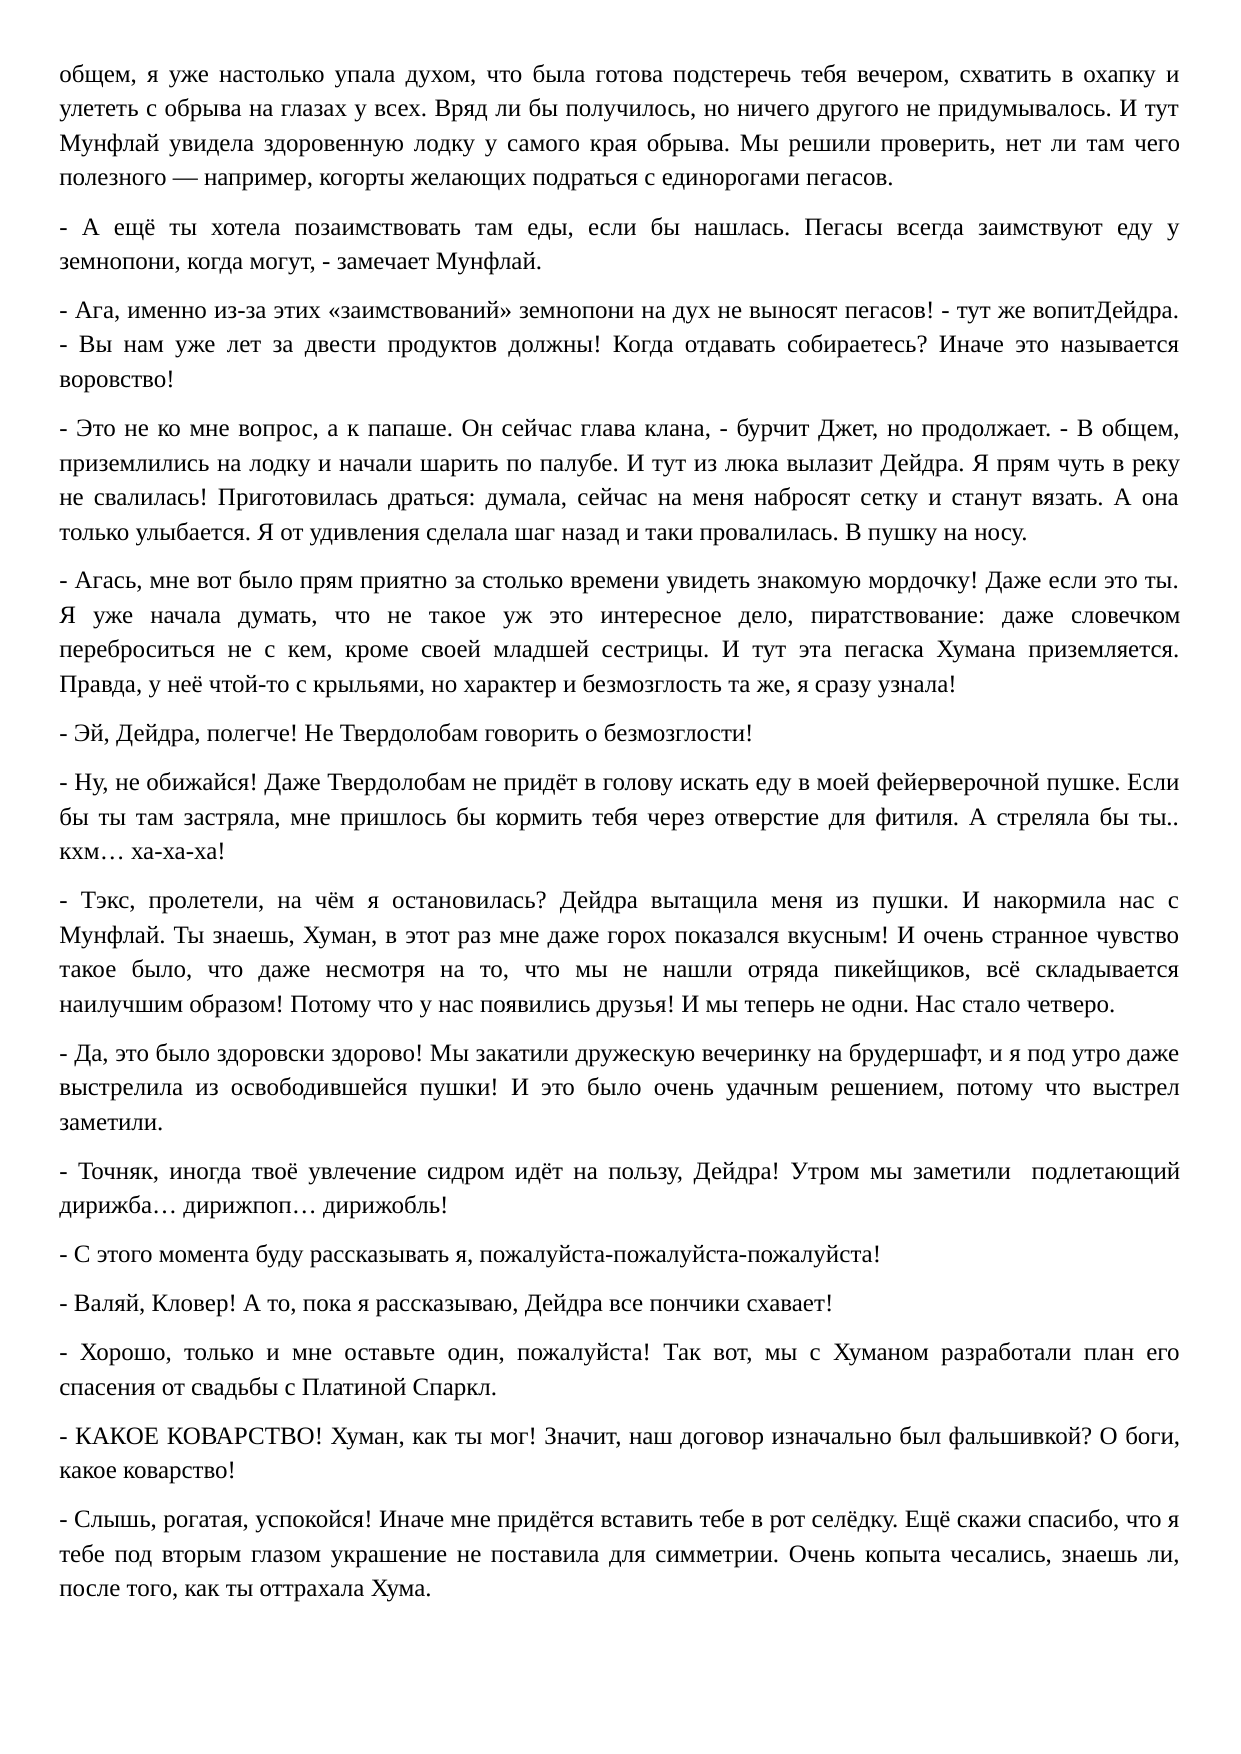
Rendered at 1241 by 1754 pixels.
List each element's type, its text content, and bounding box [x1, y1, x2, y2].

text общем, я уже настолько упала духом, что была готова подстеречь тебя вечером, схватить в охапку и улететь с обрыва на глазах у всех. Вряд ли бы получилось, но ничего другого не придумывалось. И тут Мунфлай увидела здоровенную лодку у самого края обрыва. Мы решили проверить, нет ли там чего полезного — например, когорты желающих подраться с единорогами пегасов. [59, 59, 1181, 191]
text - КАКОЕ КОВАРСТВО! Хуман, как ты мог! Значит, наш договор изначально был фальшивкой? О боги, какое коварство! [59, 1421, 1181, 1484]
text - Тэкс, пролетели, на чём я остановилась? Дейдра вытащила меня из пушки. И накормила нас с Мунфлай. Ты знаешь, Хуман, в этот раз мне даже горох показался вкусным! И очень странное чувство такое было, что даже несмотря на то, что мы не нашли отряда пикейщиков, всё складывается наилучшим образом! Потому что у нас появились друзья! И мы теперь не одни. Нас стало четверо. [59, 885, 1181, 1017]
text - Агась, мне вот было прям приятно за столько времени увидеть знакомую мордочку! Даже если это ты. Я уже начала думать, что не такое уж это интересное дело, пиратствование: даже словечком переброситься не с кем, кроме своей младшей сестрицы. И тут эта пегаска Хумана приземляется. Правда, у неё чтой-то с крыльями, но характер и безмозглость та же, я сразу узнала! [59, 566, 1181, 698]
text - Ну, не обижайся! Даже Твердолобам не придёт в голову искать еду в моей фейерверочной пушке. Если бы ты там застряла, мне пришлось бы кормить тебя через отверстие для фитиля. А стреляла бы ты.. кхм… ха-ха-ха! [59, 767, 1181, 865]
text - Да, это было здоровски здорово! Мы закатили дружескую вечеринку на брудершафт, и я под утро даже выстрелила из освободившейся пушки! И это было очень удачным решением, потому что выстрел заметили. [59, 1038, 1181, 1135]
text - Точняк, иногда твоё увлечение сидром идёт на пользу, Дейдра! Утром мы заметили подлетающий дирижба… дирижпоп… дирижобль! [59, 1156, 1181, 1219]
text - А ещё ты хотела позаимствовать там еды, если бы нашлась. Пегасы всегда заимствуют еду у земнопони, когда могут, - замечает Мунфлай. [59, 212, 1181, 275]
text - Слышь, рогатая, успокойся! Иначе мне придётся вставить тебе в рот селёдку. Ещё скажи спасибо, что я тебе под вторым глазом украшение не поставила для симметрии. Очень копыта чесались, знаешь ли, после того, как ты оттрахала Хума. [59, 1504, 1181, 1602]
text - С этого момента буду рассказывать я, пожалуйста-пожалуйста-пожалуйста! [59, 1239, 1181, 1268]
text - Хорошо, только и мне оставьте один, пожалуйста! Так вот, мы с Хуманом разработали план его спасения от свадьбы с Платиной Спаркл. [59, 1337, 1181, 1401]
text - Ага, именно из-за этих «заимствований» земнопони на дух не выносят пегасов! - тут же вопитДейдра. - Вы нам уже лет за двести продуктов должны! Когда отдавать собираетесь? Иначе это называется воровство! [59, 295, 1181, 393]
text - Валяй, Кловер! А то, пока я рассказываю, Дейдра все пончики схавает! [59, 1288, 1181, 1317]
text - Эй, Дейдра, полегче! Не Твердолобам говорить о безмозглости! [59, 718, 1181, 747]
text - Это не ко мне вопрос, а к папаше. Он сейчас глава клана, - бурчит Джет, но продолжает. - В общем, приземлились на лодку и начали шарить по палубе. И тут из люка вылазит Дейдра. Я прям чуть в реку не свалилась! Приготовилась драться: думала, сейчас на меня набросят сетку и станут вязать. А она только улыбается. Я от удивления сделала шаг назад и таки провалилась. В пушку на носу. [59, 413, 1181, 545]
